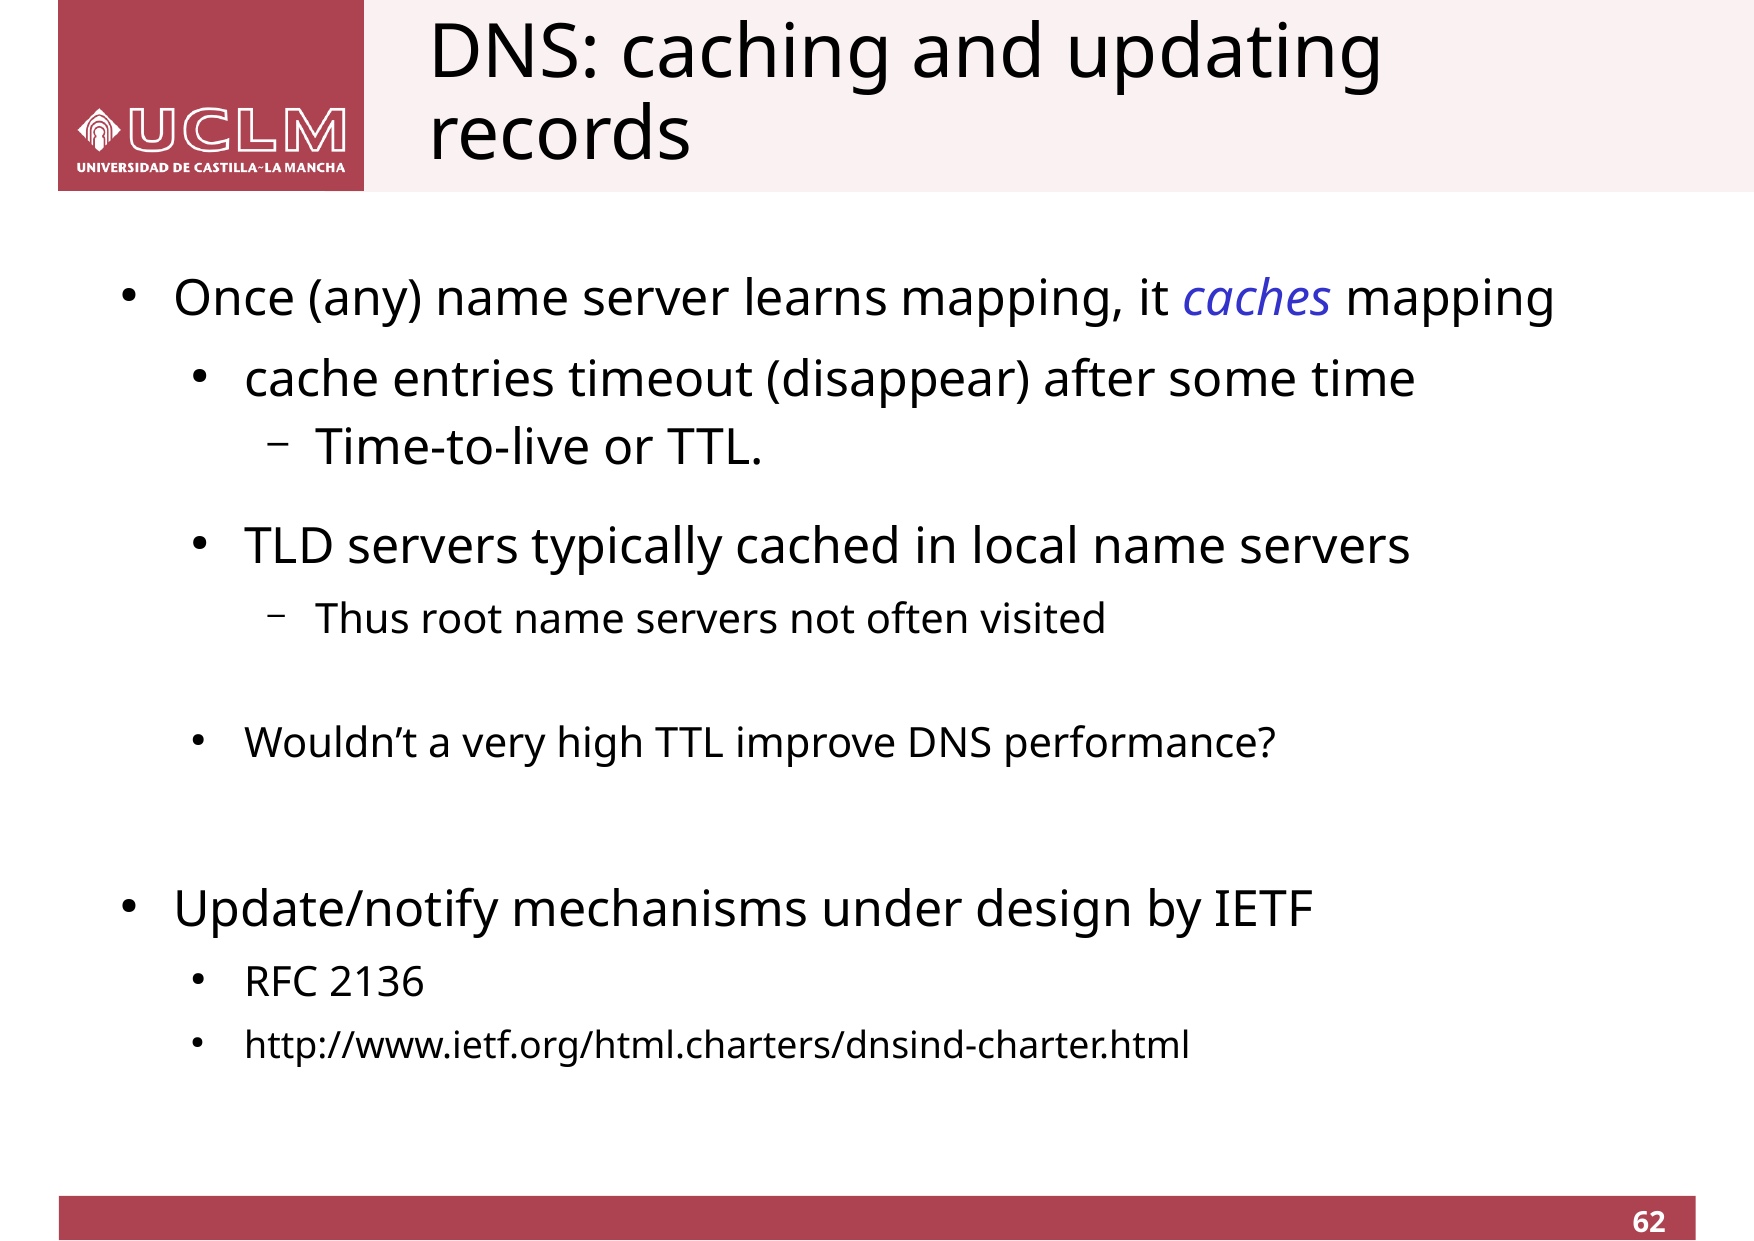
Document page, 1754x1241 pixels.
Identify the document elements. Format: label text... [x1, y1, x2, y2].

list Once (any) name server learns mapping, it caches mapping cache entries timeout (disappear) after some time Time-to-live or TTL. TLD servers typically cached in local name servers Thus root name servers not often visited Wouldn’t a very high TTL improve DNS performance? Update/notify mechanisms under design by IETF RFC 2136 http://www.ietf.org/html.charters/dnsind-charter.html [87, 254, 1667, 1074]
title DNS: caching and updating records [413, 0, 1667, 198]
picture [58, 0, 364, 191]
